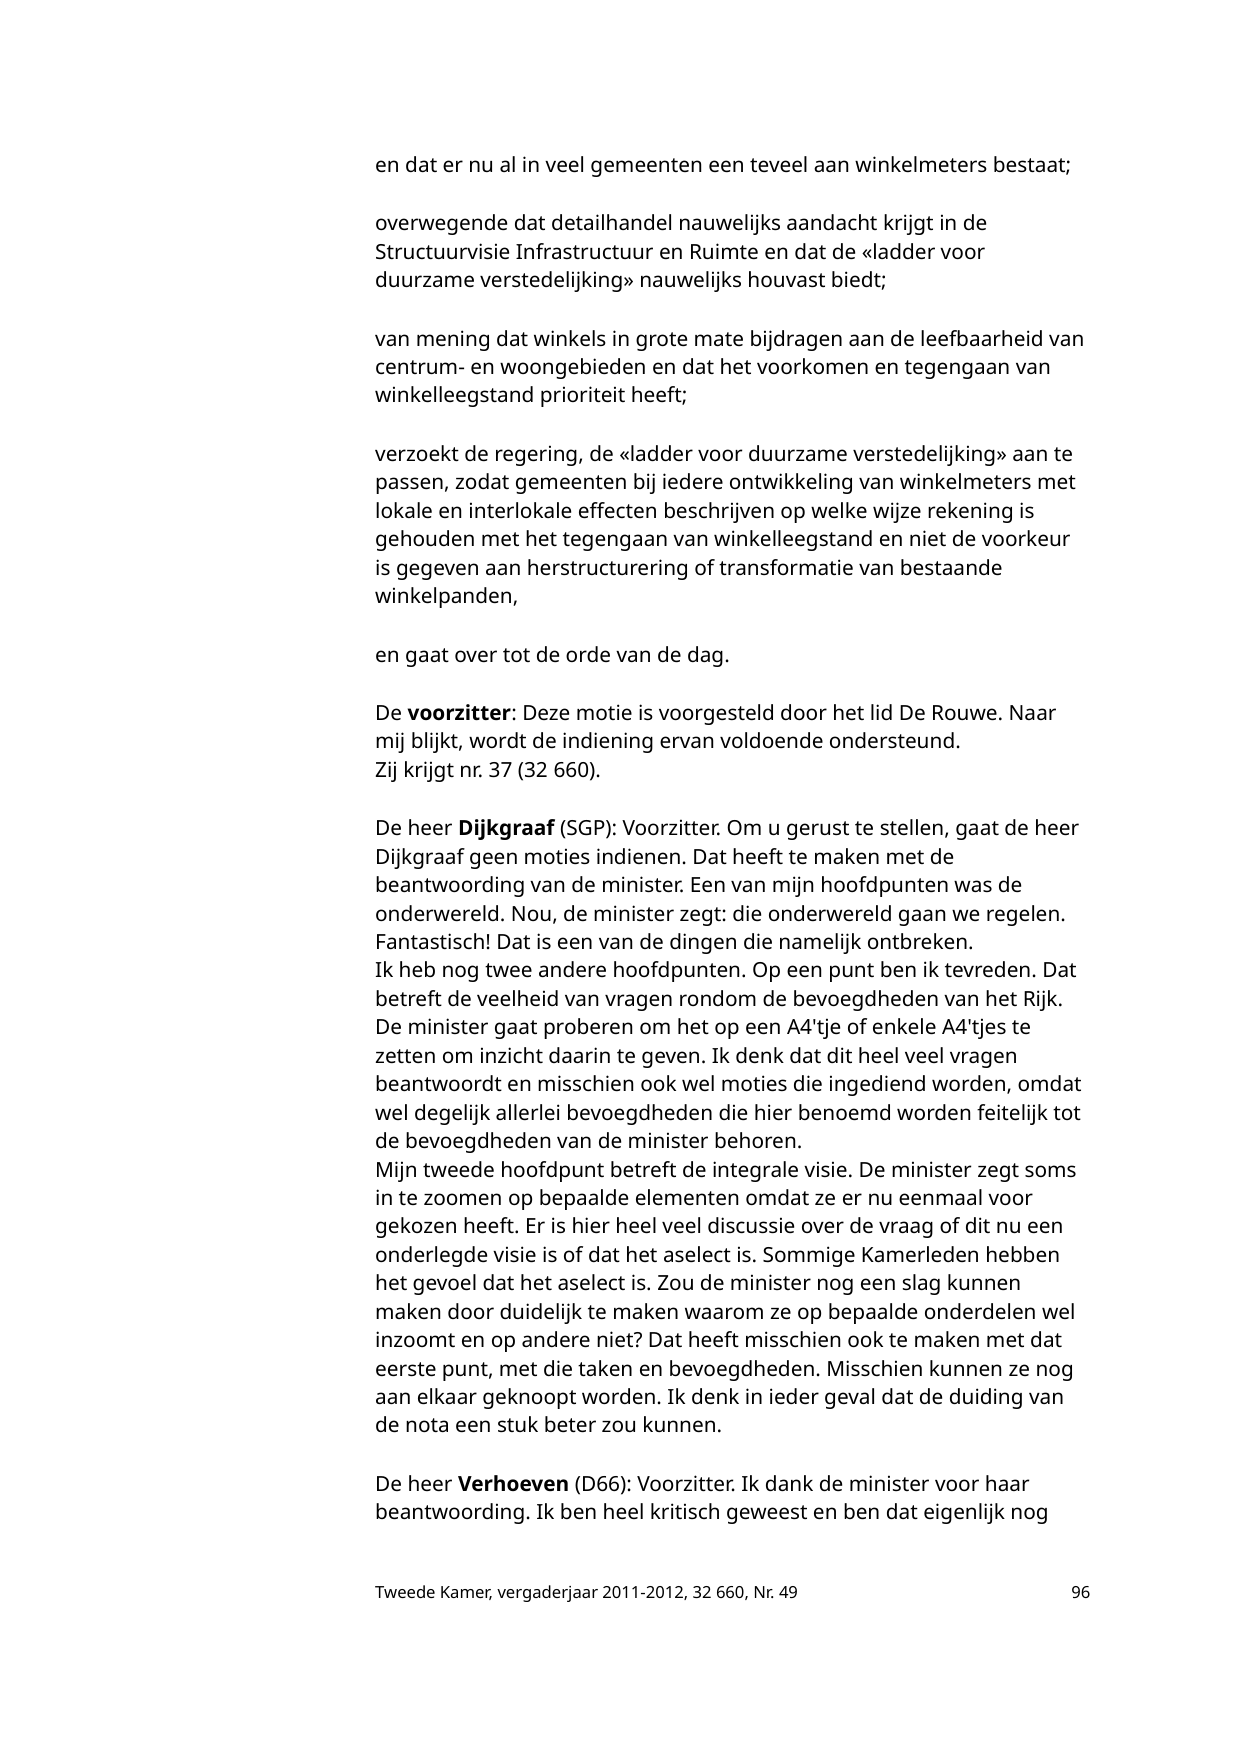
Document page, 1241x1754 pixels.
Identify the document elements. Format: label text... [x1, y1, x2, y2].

text De voorzitter: Deze motie is voorgesteld door het lid De Rouwe. Naar mij blijkt, wordt de indiening ervan voldoende ondersteund. [375, 698, 1090, 755]
text Zij krijgt nr. 37 (32 660). [375, 755, 1090, 783]
text verzoekt de regering, de «ladder voor duurzame verstedelijking» aan te passen, zodat gemeenten bij iedere ontwikkeling van winkelmeters met lokale en interlokale effecten beschrijven op welke wijze rekening is gehouden met het tegengaan van winkelleegstand en niet de voorkeur is gegeven aan herstructurering of transformatie van bestaande winkelpanden, [375, 439, 1090, 610]
text en dat er nu al in veel gemeenten een teveel aan winkelmeters bestaat; [375, 150, 1090, 178]
text en gaat over tot de orde van de dag. [375, 640, 1090, 668]
text Ik heb nog twee andere hoofdpunten. Op een punt ben ik tevreden. Dat betreft de veelheid van vragen rondom de bevoegdheden van het Rijk. De minister gaat proberen om het op een A4'tje of enkele A4'tjes te zetten om inzicht daarin te geven. Ik denk dat dit heel veel vragen beantwoordt en misschien ook wel moties die ingediend worden, omdat wel degelijk allerlei bevoegdheden die hier benoemd worden feitelijk tot de bevoegdheden van de minister behoren. [375, 956, 1090, 1155]
text De heer Verhoeven (D66): Voorzitter. Ik dank de minister voor haar beantwoording. Ik ben heel kritisch geweest en ben dat eigenlijk nog [375, 1469, 1090, 1526]
text De heer Dijkgraaf (SGP): Voorzitter. Om u gerust te stellen, gaat de heer Dijkgraaf geen moties indienen. Dat heeft te maken met de beantwoording van de minister. Een van mijn hoofdpunten was de onderwereld. Nou, de minister zegt: die onderwereld gaan we regelen. Fantastisch! Dat is een van de dingen die namelijk ontbreken. [375, 813, 1090, 956]
text overwegende dat detailhandel nauwelijks aandacht krijgt in de Structuurvisie Infrastructuur en Ruimte en dat de «ladder voor duurzame verstedelijking» nauwelijks houvast biedt; [375, 208, 1090, 294]
text Mijn tweede hoofdpunt betreft de integrale visie. De minister zegt soms in te zoomen op bepaalde elementen omdat ze er nu eenmaal voor gekozen heeft. Er is hier heel veel discussie over de vraag of dit nu een onderlegde visie is of dat het aselect is. Sommige Kamerleden hebben het gevoel dat het aselect is. Zou de minister nog een slag kunnen maken door duidelijk te maken waarom ze op bepaalde onderdelen wel inzoomt en op andere niet? Dat heeft misschien ook te maken met dat eerste punt, met die taken en bevoegdheden. Misschien kunnen ze nog aan elkaar geknoopt worden. Ik denk in ieder geval dat de duiding van de nota een stuk beter zou kunnen. [375, 1155, 1090, 1439]
text van mening dat winkels in grote mate bijdragen aan de leefbaarheid van centrum- en woongebieden en dat het voorkomen en tegengaan van winkelleegstand prioriteit heeft; [375, 324, 1090, 409]
